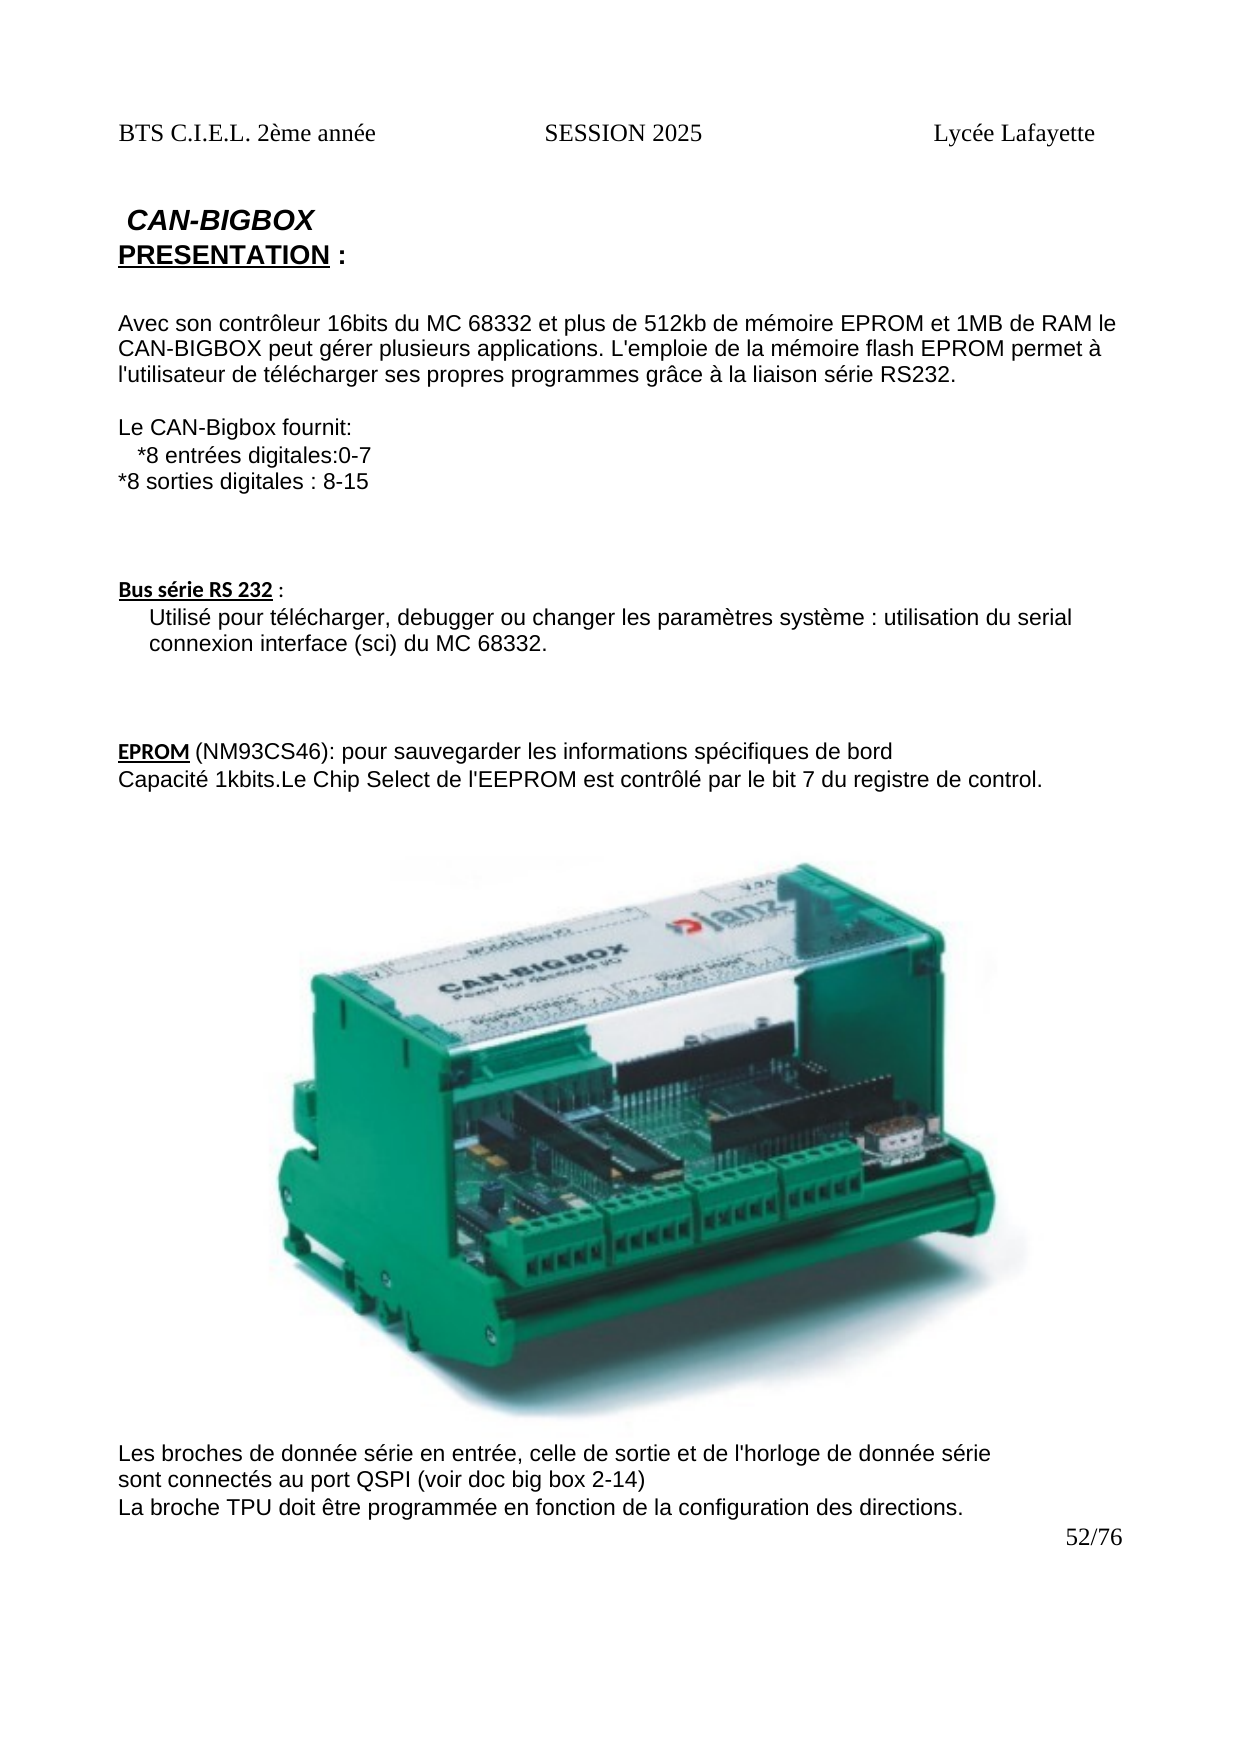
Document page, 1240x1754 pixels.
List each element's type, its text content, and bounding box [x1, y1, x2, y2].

text *8 entrées digitales:0-7 *8 sorties digitales : 8-15 [118, 443, 395, 494]
text Le CAN-Bigbox fournit: [118, 415, 1122, 441]
text Bus série RS 232 : [118, 575, 1122, 603]
picture [209, 801, 1062, 1439]
subtitle CAN-BIGBOX [118, 203, 1122, 237]
text La broche TPU doit être programmée en fonction de la configuration des directions. [118, 1494, 1122, 1520]
text PRESENTATION : [118, 239, 1122, 270]
text Capacité 1kbits.Le Chip Select de l'EEPROM est contrôlé par le bit 7 du registre de control. [118, 767, 1122, 793]
text EPROM (NM93CS46): pour sauvegarder les informations spécifiques de bord [118, 738, 1122, 765]
text Les broches de donnée série en entrée, celle de sortie et de l'horloge de donnée série sont connectés au port QSPI (voir doc big box 2-14) [118, 1441, 1038, 1492]
text Avec son contrôleur 16bits du MC 68332 et plus de 512kb de mémoire EPROM et 1MB de RAM le CAN-BIGBOX peut gérer plusieurs applications. L'emploie de la mémoire flash EPROM permet à l'utilisateur de télécharger ses propres programmes grâce à la liaison série RS232. [118, 311, 1122, 387]
text Utilisé pour télécharger, debugger ou changer les paramètres système : utilisation du serial connexion interface (sci) du MC 68332. [149, 605, 1122, 656]
